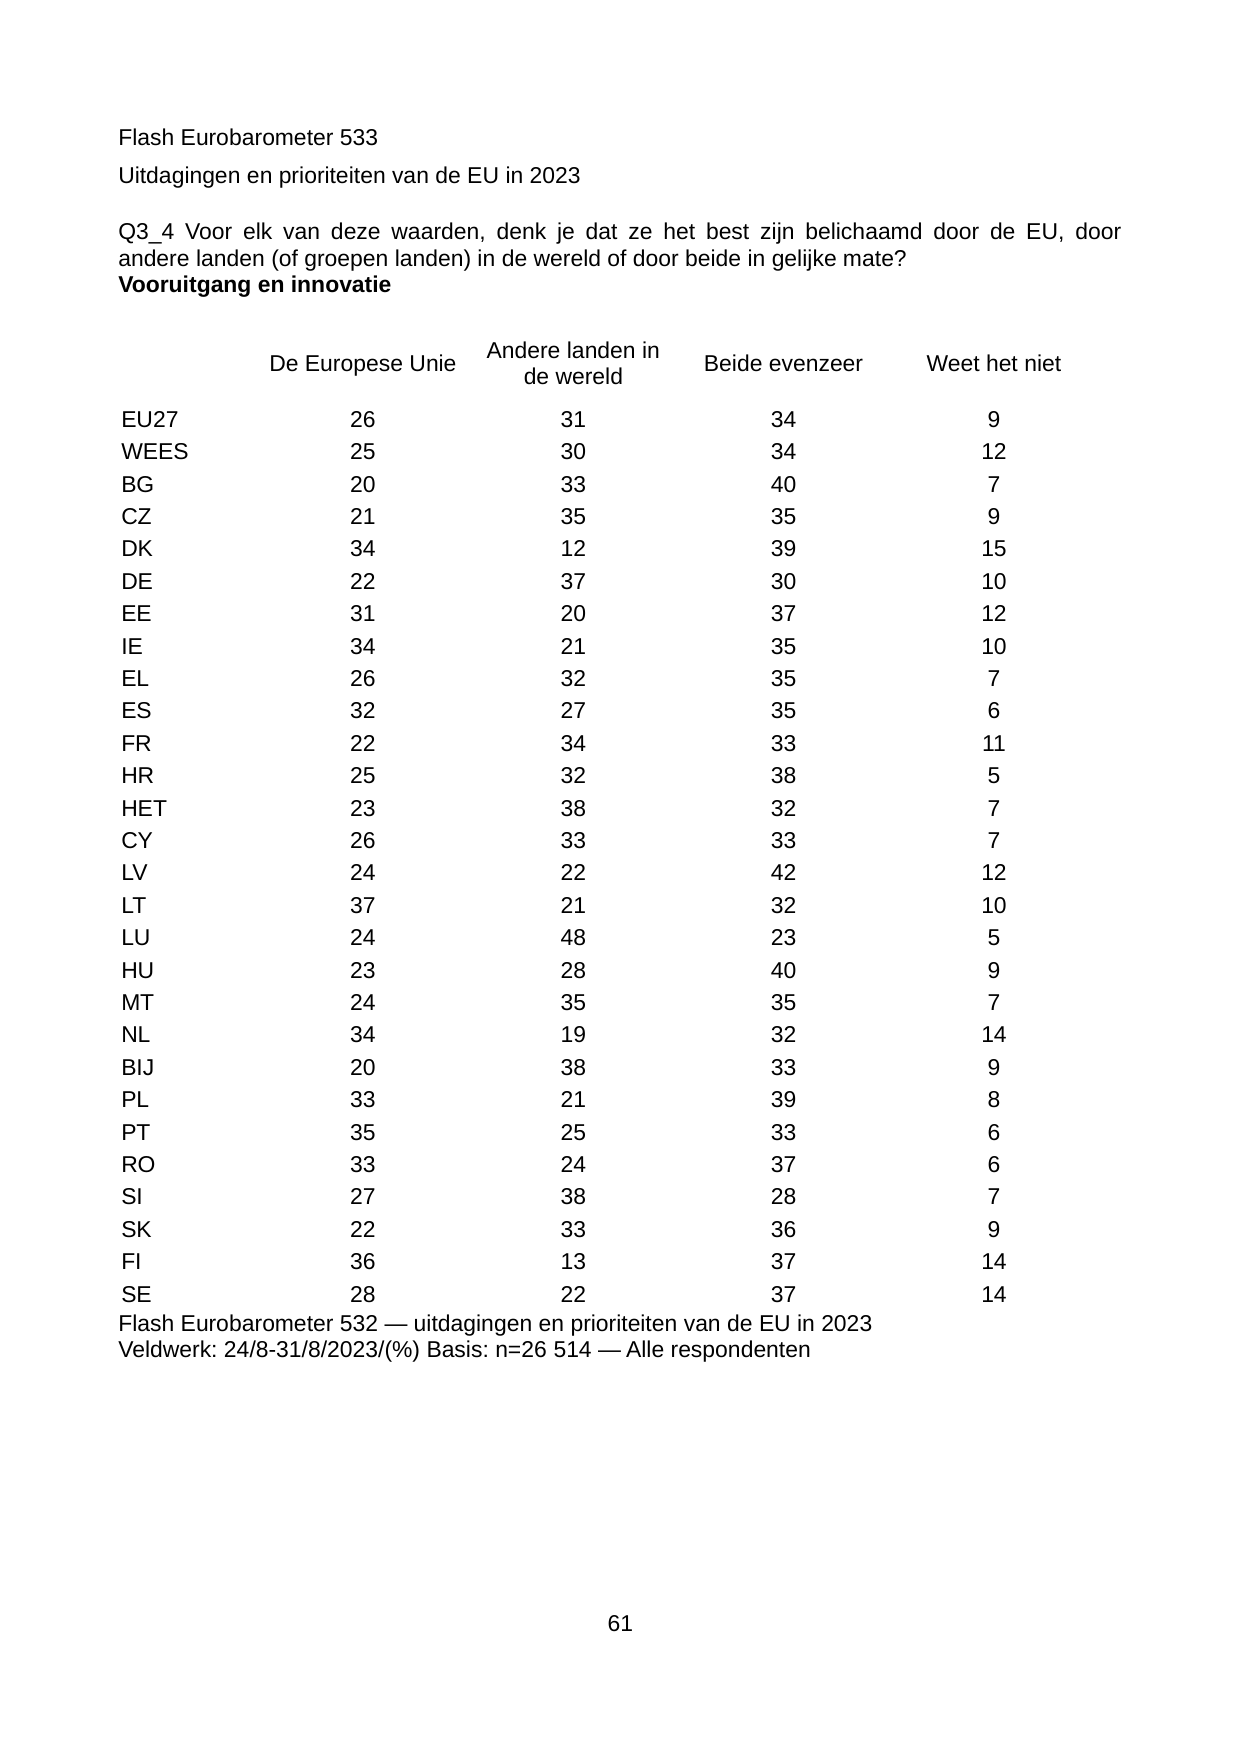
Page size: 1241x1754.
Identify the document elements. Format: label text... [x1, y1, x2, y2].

table_cell 9 [889, 500, 1099, 532]
table_cell 7 [889, 824, 1099, 856]
table_cell EU27 [118, 403, 258, 435]
table_cell LT [118, 889, 258, 921]
table_cell 21 [468, 889, 678, 921]
table_header De Europese Unie [258, 324, 468, 403]
table_cell 20 [258, 468, 468, 500]
table_cell 42 [678, 856, 888, 889]
table_cell 35 [468, 986, 678, 1018]
table_cell 37 [678, 597, 888, 629]
table_cell 31 [258, 597, 468, 629]
table_cell 12 [889, 597, 1099, 629]
table_cell RO [118, 1148, 258, 1180]
table_cell EE [118, 597, 258, 629]
table_cell CY [118, 824, 258, 856]
table_cell 35 [258, 1116, 468, 1148]
table_cell 13 [468, 1245, 678, 1277]
table_cell 32 [678, 792, 888, 824]
table_cell 7 [889, 986, 1099, 1018]
table_cell 23 [678, 921, 888, 953]
table_cell 33 [468, 468, 678, 500]
table_cell 27 [468, 694, 678, 727]
table_cell 35 [678, 662, 888, 694]
table_header Beide evenzeer [678, 324, 888, 403]
table_header Weet het niet [889, 324, 1099, 403]
table_cell CZ [118, 500, 258, 532]
table_cell 33 [678, 1051, 888, 1083]
table_cell 20 [258, 1051, 468, 1083]
table_cell 40 [678, 468, 888, 500]
table_cell 33 [468, 824, 678, 856]
text Flash Eurobarometer 532 — uitdagingen en prioriteiten van de EU in 2023 [118, 1310, 1122, 1336]
table_cell 15 [889, 533, 1099, 565]
table_cell 9 [889, 403, 1099, 435]
table_cell 28 [678, 1180, 888, 1213]
table_cell 5 [889, 921, 1099, 953]
table_cell 12 [889, 435, 1099, 468]
table_cell 37 [678, 1278, 888, 1310]
table_cell 22 [258, 565, 468, 597]
table_cell 35 [678, 986, 888, 1018]
table_cell FI [118, 1245, 258, 1277]
table_cell LV [118, 856, 258, 889]
table_cell 35 [468, 500, 678, 532]
table_cell MT [118, 986, 258, 1018]
text Veldwerk: 24/8-31/8/2023/(%) Basis: n=26 514 — Alle respondenten [118, 1336, 1122, 1363]
table_cell 38 [468, 1180, 678, 1213]
table_cell 19 [468, 1018, 678, 1051]
table_cell 21 [468, 630, 678, 662]
table_cell HET [118, 792, 258, 824]
table_cell 7 [889, 468, 1099, 500]
table_cell 34 [258, 533, 468, 565]
table_cell 10 [889, 565, 1099, 597]
table_cell 6 [889, 694, 1099, 727]
table_cell 22 [258, 727, 468, 759]
table_cell 14 [889, 1018, 1099, 1051]
table_cell 5 [889, 759, 1099, 792]
table_cell HU [118, 954, 258, 986]
table_cell 37 [258, 889, 468, 921]
table_cell HR [118, 759, 258, 792]
table_cell 28 [258, 1278, 468, 1310]
table_cell BG [118, 468, 258, 500]
table_cell 26 [258, 662, 468, 694]
table_cell WEES [118, 435, 258, 468]
table_cell 25 [258, 435, 468, 468]
table_header [118, 324, 258, 403]
table_cell 33 [678, 727, 888, 759]
table_cell 40 [678, 954, 888, 986]
table_cell 12 [468, 533, 678, 565]
table_cell 37 [468, 565, 678, 597]
table_cell 10 [889, 889, 1099, 921]
table_cell SI [118, 1180, 258, 1213]
table_cell DE [118, 565, 258, 597]
table_cell 11 [889, 727, 1099, 759]
table_cell 38 [468, 1051, 678, 1083]
table_cell 37 [678, 1148, 888, 1180]
table_cell 32 [678, 889, 888, 921]
table_cell SK [118, 1213, 258, 1245]
table_cell 31 [468, 403, 678, 435]
table_cell 38 [468, 792, 678, 824]
table_cell 24 [258, 921, 468, 953]
table_cell ES [118, 694, 258, 727]
table_cell 37 [678, 1245, 888, 1277]
table_cell 32 [468, 662, 678, 694]
table_cell 30 [678, 565, 888, 597]
table_cell 28 [468, 954, 678, 986]
table_cell 22 [468, 856, 678, 889]
table_cell 34 [258, 630, 468, 662]
table_cell 23 [258, 792, 468, 824]
table_cell 6 [889, 1116, 1099, 1148]
table_cell 7 [889, 662, 1099, 694]
table_cell 34 [678, 435, 888, 468]
table_cell PT [118, 1116, 258, 1148]
table_cell 24 [258, 986, 468, 1018]
table_cell 35 [678, 694, 888, 727]
table_cell 35 [678, 500, 888, 532]
table_cell EL [118, 662, 258, 694]
text Vooruitgang en innovatie [118, 271, 1122, 297]
table_cell 14 [889, 1245, 1099, 1277]
table_cell 22 [258, 1213, 468, 1245]
table_cell 36 [258, 1245, 468, 1277]
table_cell 21 [468, 1083, 678, 1116]
table_cell 22 [468, 1278, 678, 1310]
table_cell 32 [468, 759, 678, 792]
table_cell 32 [678, 1018, 888, 1051]
table_cell 25 [468, 1116, 678, 1148]
table_cell BIJ [118, 1051, 258, 1083]
table_cell 14 [889, 1278, 1099, 1310]
table_cell 39 [678, 1083, 888, 1116]
table_cell 33 [678, 1116, 888, 1148]
table_cell 8 [889, 1083, 1099, 1116]
table_cell 9 [889, 1051, 1099, 1083]
table_cell FR [118, 727, 258, 759]
table_cell NL [118, 1018, 258, 1051]
table_cell 9 [889, 954, 1099, 986]
table_cell 39 [678, 533, 888, 565]
table_cell 24 [468, 1148, 678, 1180]
table_cell 7 [889, 792, 1099, 824]
table_cell 34 [468, 727, 678, 759]
table_cell 35 [678, 630, 888, 662]
table_cell 33 [468, 1213, 678, 1245]
table_cell 10 [889, 630, 1099, 662]
table_cell 21 [258, 500, 468, 532]
table_cell 32 [258, 694, 468, 727]
table_cell 33 [258, 1083, 468, 1116]
table_cell 48 [468, 921, 678, 953]
table_cell LU [118, 921, 258, 953]
table_cell 27 [258, 1180, 468, 1213]
table_cell 25 [258, 759, 468, 792]
table_cell 34 [258, 1018, 468, 1051]
table_cell 26 [258, 403, 468, 435]
table_cell 34 [678, 403, 888, 435]
table_cell 36 [678, 1213, 888, 1245]
text Q3_4 Voor elk van deze waarden, denk je dat ze het best zijn belichaamd door de EU, door andere landen (of groepen landen) in de wereld of door beide in gelijke mate? [118, 218, 1122, 271]
table_header Andere landen in de wereld [468, 324, 678, 403]
table_cell 12 [889, 856, 1099, 889]
table_cell DK [118, 533, 258, 565]
table_cell 20 [468, 597, 678, 629]
table_cell 30 [468, 435, 678, 468]
table_cell 26 [258, 824, 468, 856]
table_cell 7 [889, 1180, 1099, 1213]
table_cell 6 [889, 1148, 1099, 1180]
table_cell IE [118, 630, 258, 662]
table_cell PL [118, 1083, 258, 1116]
table_cell 9 [889, 1213, 1099, 1245]
table_cell 38 [678, 759, 888, 792]
table_cell SE [118, 1278, 258, 1310]
table_cell 33 [258, 1148, 468, 1180]
table_cell 23 [258, 954, 468, 986]
table_cell 33 [678, 824, 888, 856]
table_cell 24 [258, 856, 468, 889]
